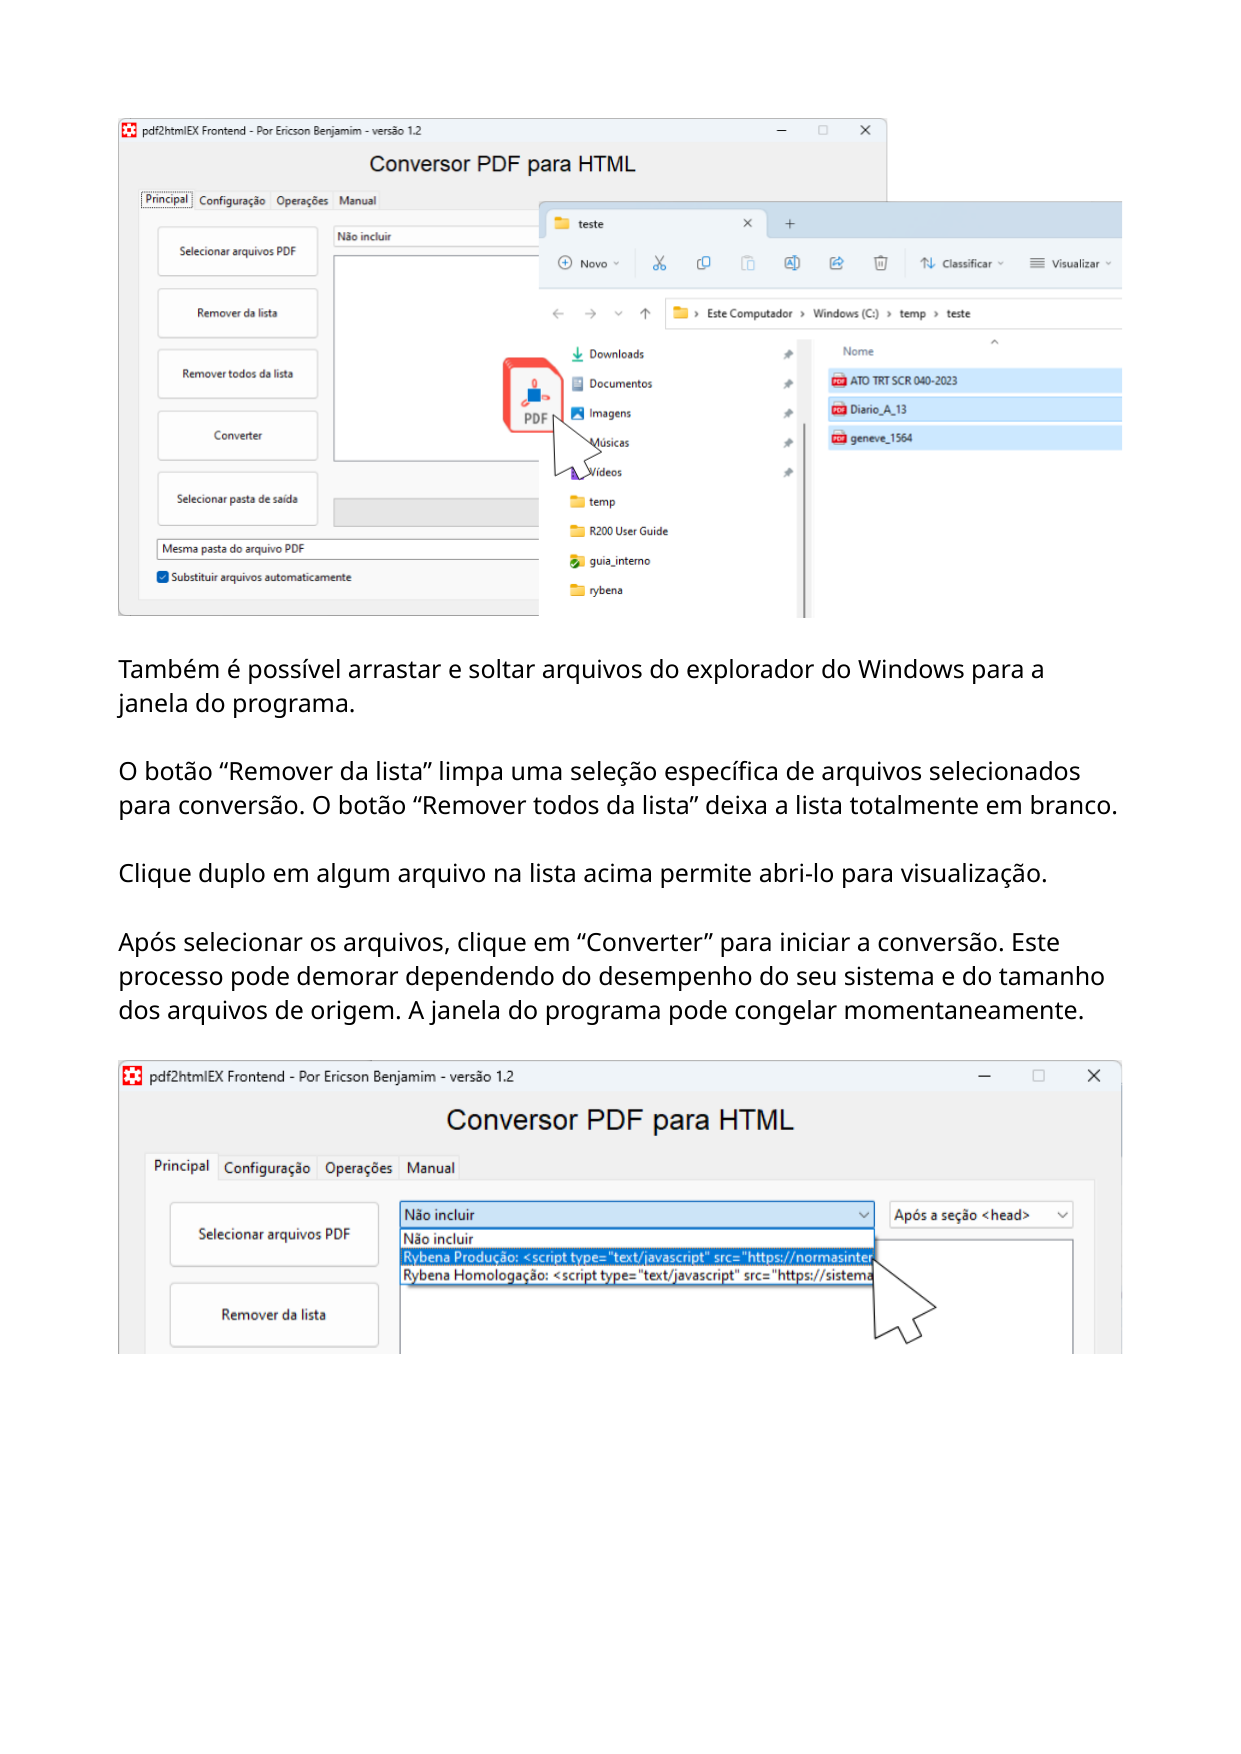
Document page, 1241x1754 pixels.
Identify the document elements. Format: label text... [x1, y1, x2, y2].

picture [118, 1060, 1123, 1354]
picture [118, 118, 1123, 618]
text Clique duplo em algum arquivo na lista acima permite abri-lo para visualização. [118, 856, 1122, 890]
text Após selecionar os arquivos, clique em “Converter” para iniciar a conversão. Este processo pode demorar dependendo do desempenho do seu sistema e do tamanho dos arquivos de origem. A janela do programa pode congelar momentaneamente. [118, 924, 1122, 1026]
text O botão “Remover da lista” limpa uma seleção específica de arquivos selecionados para conversão. O botão “Remover todos da lista” deixa a lista totalmente em branco. [118, 754, 1122, 822]
text Também é possível arrastar e soltar arquivos do explorador do Windows para a janela do programa. [118, 652, 1122, 720]
